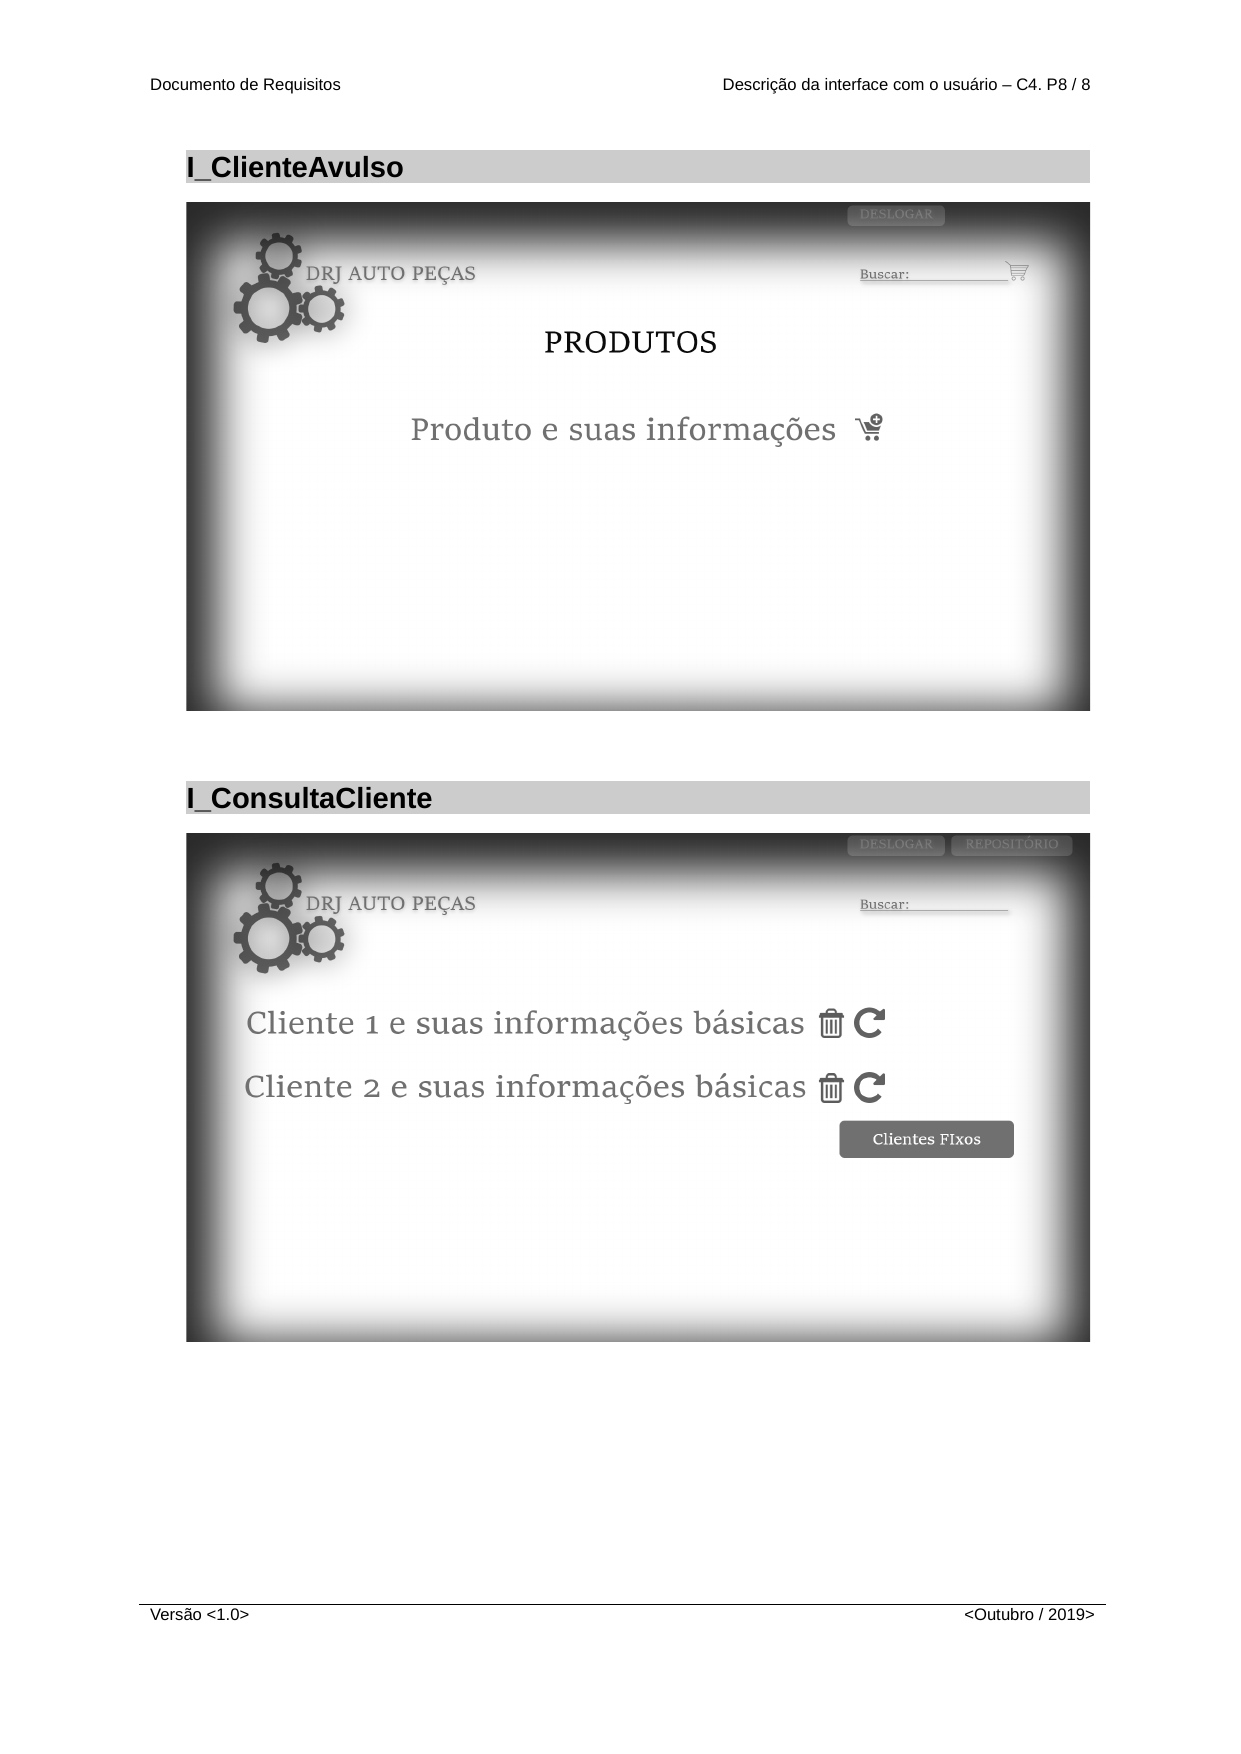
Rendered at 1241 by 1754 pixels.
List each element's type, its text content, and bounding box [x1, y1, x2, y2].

subtitle I_ClienteAvulso [186, 150, 1090, 183]
picture [186, 202, 1091, 711]
picture [186, 833, 1091, 1342]
subtitle I_ConsultaCliente [186, 781, 1090, 814]
